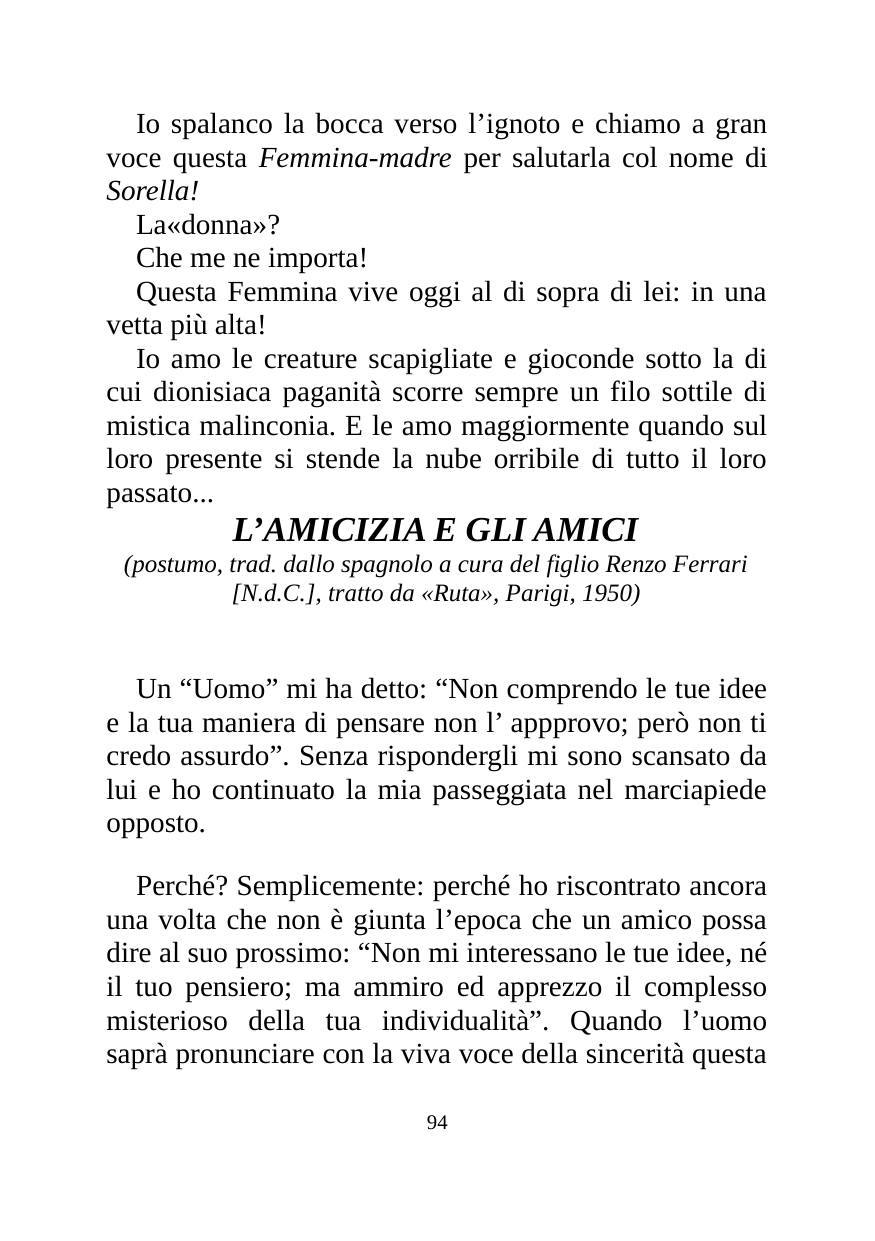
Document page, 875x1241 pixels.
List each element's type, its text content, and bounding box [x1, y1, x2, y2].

text La«donna»? [106, 207, 768, 240]
text Questa Femmina vive oggi al di sopra di lei: in una vetta più alta! [106, 274, 768, 341]
subtitle L’AMICIZIA E GLI AMICI (postumo, trad. dallo spagnolo a cura del figlio Renzo Ferrari [N.d.C.], tratto da «Ruta», Parigi, 1950) [106, 509, 768, 606]
text Che me ne importa! [106, 240, 768, 274]
text Io amo le creature scapigliate e gioconde sotto la di cui dionisiaca paganità scorre sempre un filo sottile di mistica malinconia. E le amo maggiormente quando sul loro presente si stende la nube orribile di tutto il loro passato... [106, 341, 768, 509]
text Un “Uomo” mi ha detto: “Non comprendo le tue idee e la tua maniera di pensare non l’ appprovo; però non ti credo assurdo”. Senza rispondergli mi sono scansato da lui e ho continuato la mia passeggiata nel marciapiede opposto. [106, 671, 768, 839]
text Io spalanco la bocca verso l’ignoto e chiamo a gran voce questa Femmina-madre per salutarla col nome di Sorella! [106, 106, 768, 207]
text Perché? Semplicemente: perché ho riscontrato ancora una volta che non è giunta l’epoca che un amico possa dire al suo prossimo: “Non mi interessano le tue idee, né il tuo pensiero; ma ammiro ed apprezzo il complesso misterioso della tua individualità”. Quando l’uomo saprà pronunciare con la viva voce della sincerità questa [106, 868, 768, 1070]
